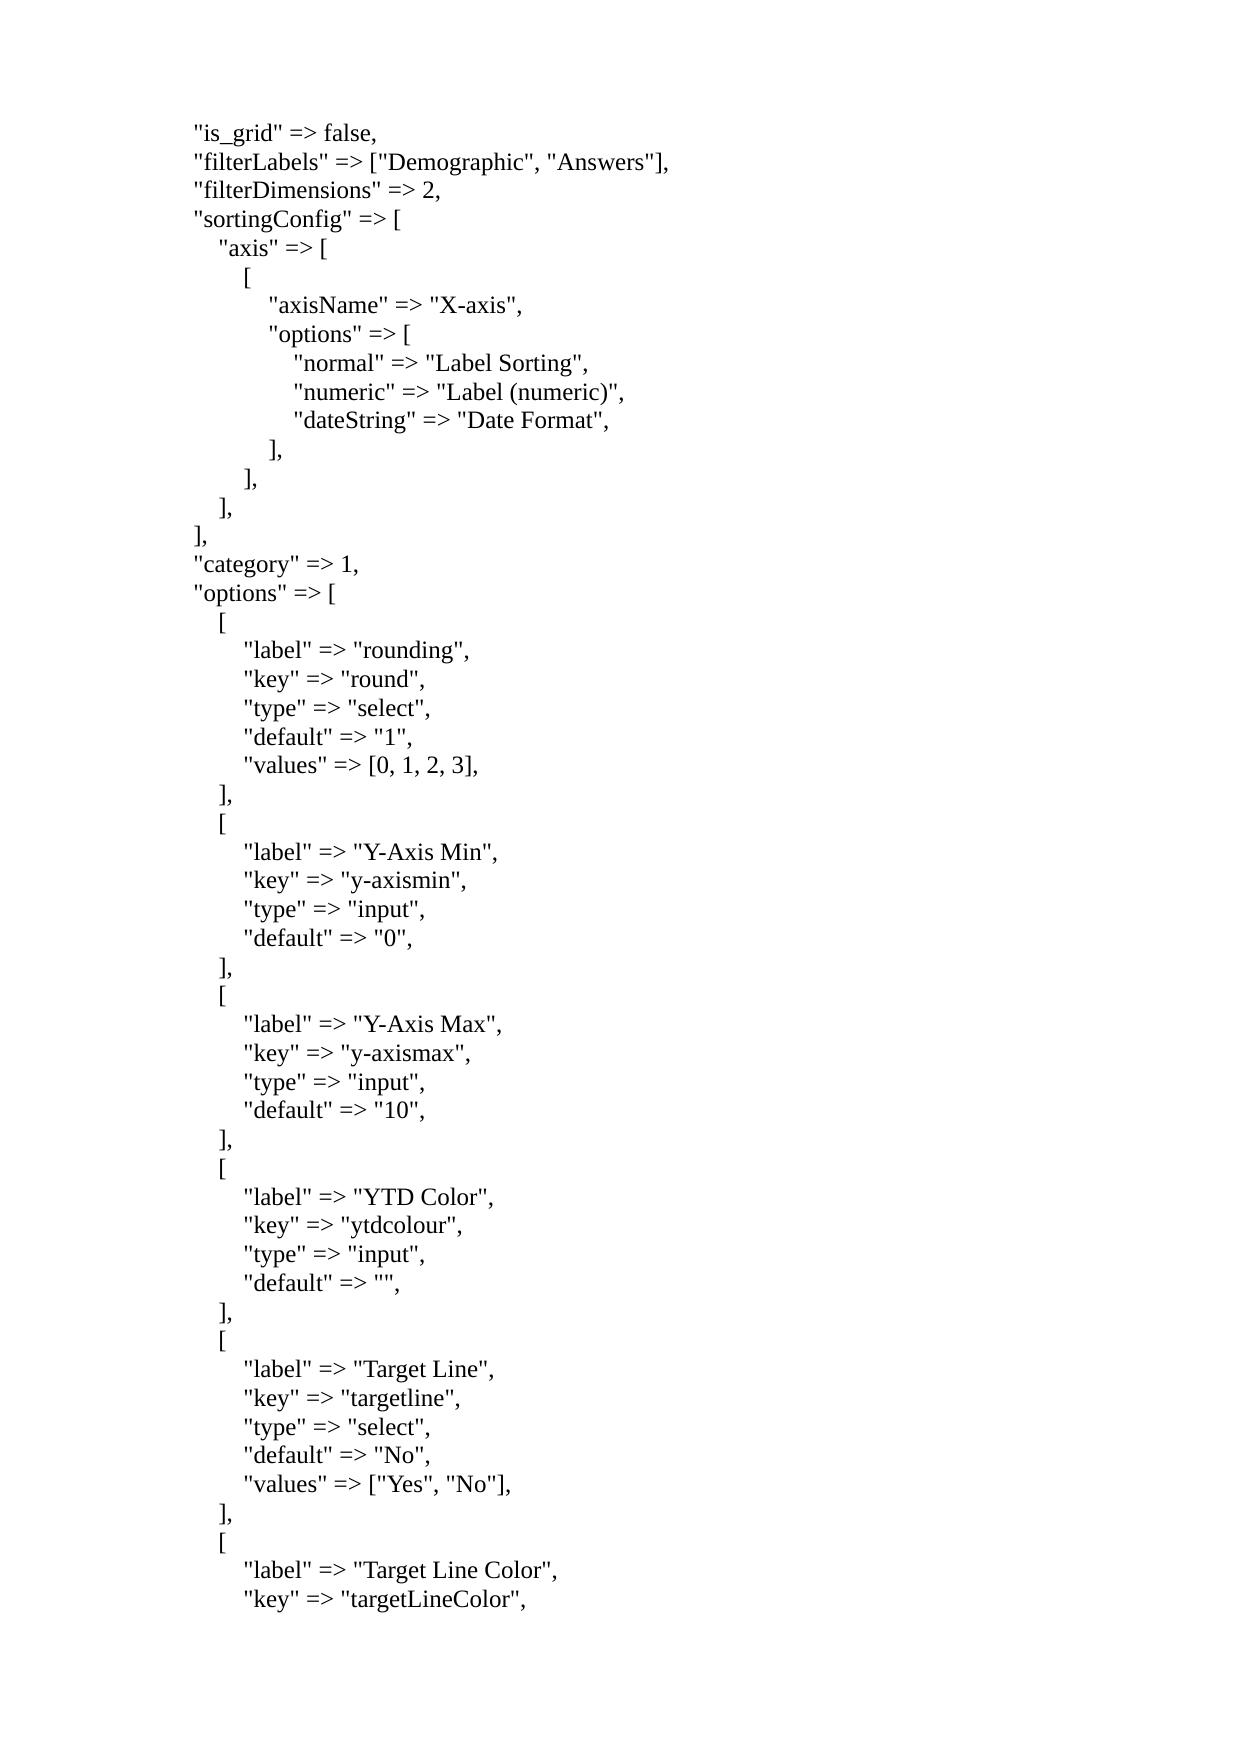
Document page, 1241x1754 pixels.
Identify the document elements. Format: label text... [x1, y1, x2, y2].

text "options" => [ [118, 319, 1122, 348]
text [ [118, 1153, 1122, 1182]
text "type" => "select", [118, 1412, 1122, 1441]
text [ [118, 607, 1122, 636]
text "key" => "ytdcolour", [118, 1211, 1122, 1239]
text ], [118, 1124, 1122, 1153]
text "filterLabels" => ["Demographic", "Answers"], [118, 147, 1122, 176]
text ], [118, 952, 1122, 981]
text [ [118, 808, 1122, 837]
text "numeric" => "Label (numeric)", [118, 377, 1122, 406]
text "default" => "10", [118, 1096, 1122, 1124]
text "default" => "", [118, 1268, 1122, 1297]
text "is_grid" => false, [118, 118, 1122, 147]
text "axis" => [ [118, 233, 1122, 262]
text ], [118, 779, 1122, 808]
text "key" => "targetline", [118, 1383, 1122, 1412]
text "values" => [0, 1, 2, 3], [118, 751, 1122, 779]
text "key" => "y-axismin", [118, 866, 1122, 894]
text "type" => "input", [118, 1067, 1122, 1096]
text "dateString" => "Date Format", [118, 406, 1122, 434]
text ], [118, 463, 1122, 492]
text "type" => "select", [118, 693, 1122, 722]
text "label" => "YTD Color", [118, 1182, 1122, 1211]
text "options" => [ [118, 578, 1122, 607]
text "default" => "No", [118, 1441, 1122, 1469]
text "label" => "rounding", [118, 636, 1122, 664]
text "filterDimensions" => 2, [118, 176, 1122, 204]
text "category" => 1, [118, 549, 1122, 578]
text "default" => "1", [118, 722, 1122, 751]
text "normal" => "Label Sorting", [118, 348, 1122, 377]
text [ [118, 1326, 1122, 1354]
text "label" => "Target Line", [118, 1354, 1122, 1383]
text "axisName" => "X-axis", [118, 291, 1122, 319]
text [ [118, 262, 1122, 291]
text "label" => "Y-Axis Min", [118, 837, 1122, 866]
text "default" => "0", [118, 923, 1122, 952]
text ], [118, 1297, 1122, 1326]
text [ [118, 981, 1122, 1009]
text "type" => "input", [118, 894, 1122, 923]
text ], [118, 434, 1122, 463]
text "values" => ["Yes", "No"], [118, 1469, 1122, 1498]
text [ [118, 1527, 1122, 1556]
text "label" => "Y-Axis Max", [118, 1009, 1122, 1038]
text ], [118, 1498, 1122, 1527]
text "type" => "input", [118, 1239, 1122, 1268]
text "key" => "y-axismax", [118, 1038, 1122, 1067]
text "label" => "Target Line Color", [118, 1556, 1122, 1584]
text "sortingConfig" => [ [118, 204, 1122, 233]
text "key" => "targetLineColor", [118, 1584, 1122, 1613]
text "key" => "round", [118, 664, 1122, 693]
text ], [118, 492, 1122, 521]
text ], [118, 521, 1122, 549]
